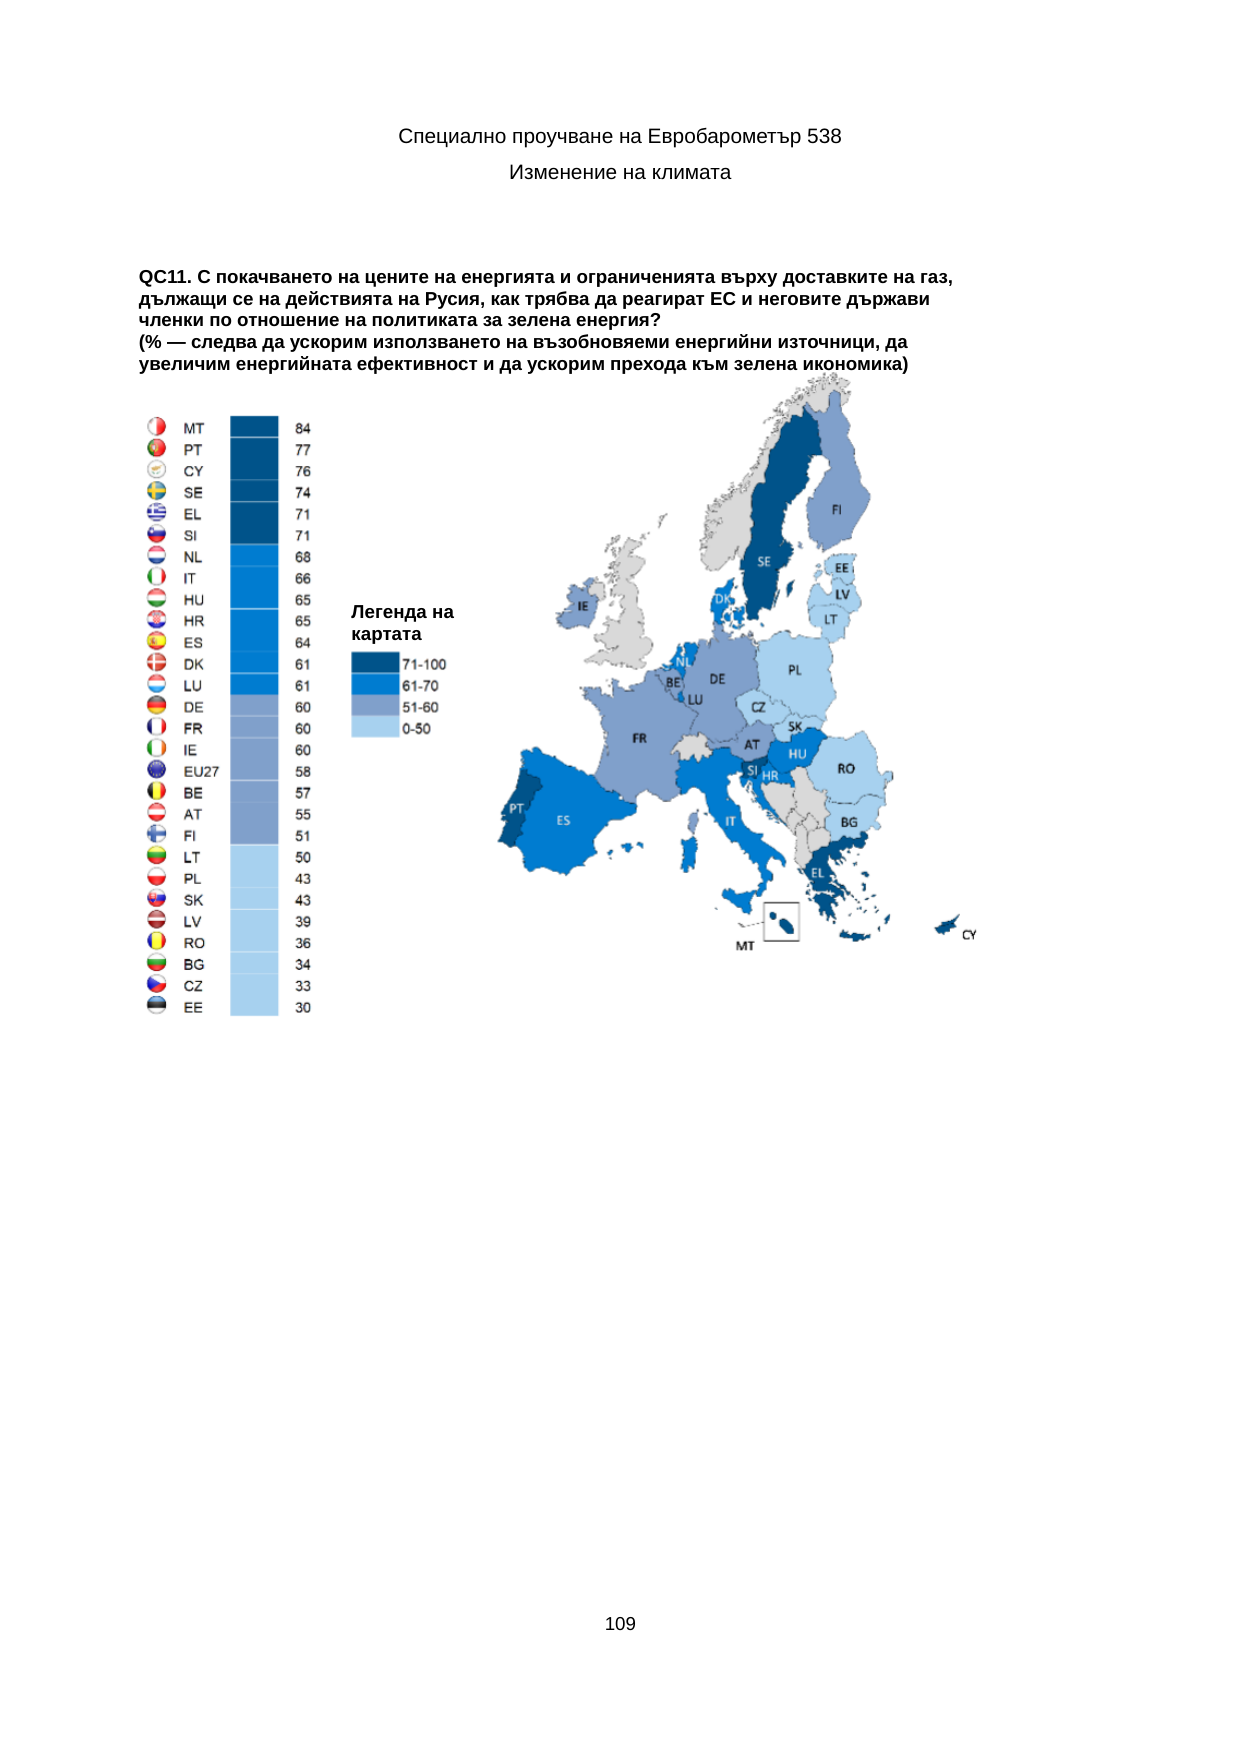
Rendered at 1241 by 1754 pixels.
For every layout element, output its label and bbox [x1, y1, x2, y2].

picture [118, 369, 986, 1030]
